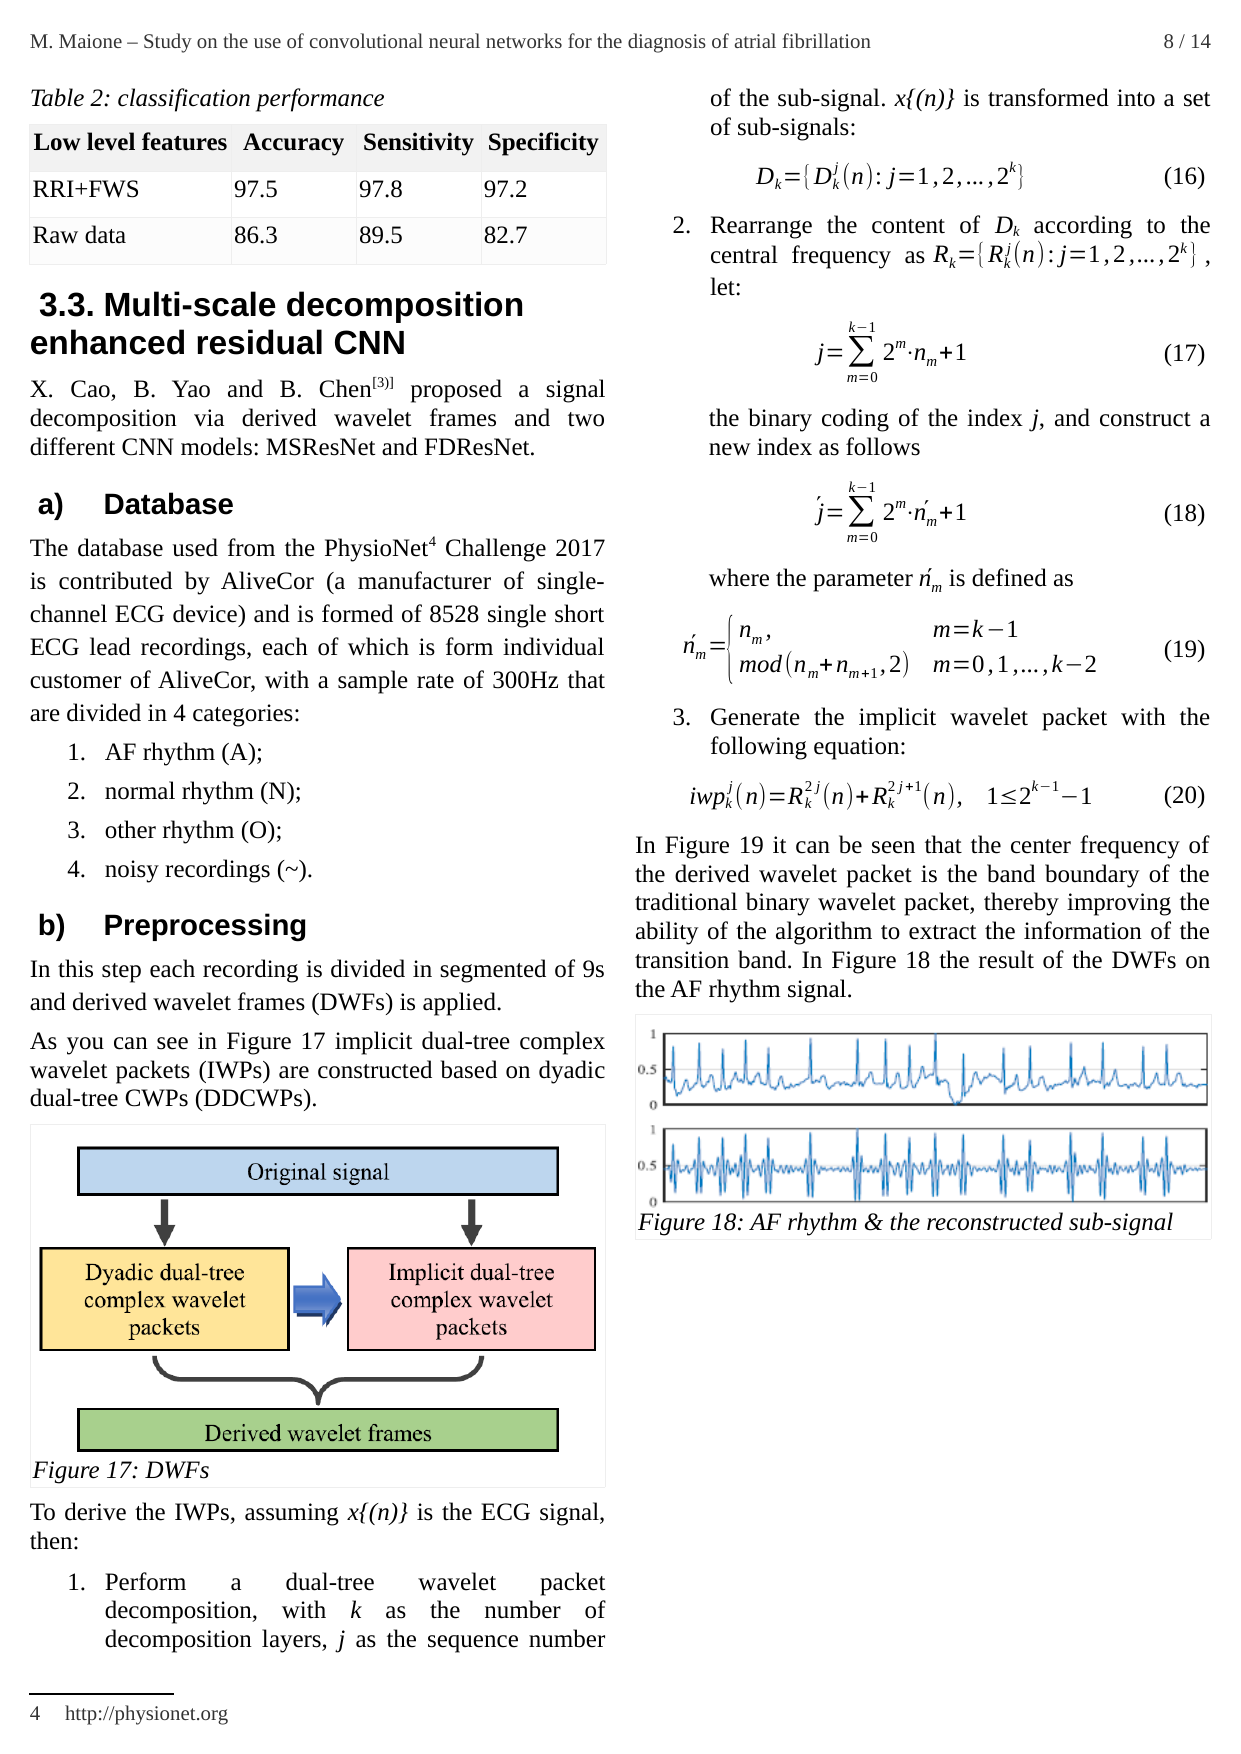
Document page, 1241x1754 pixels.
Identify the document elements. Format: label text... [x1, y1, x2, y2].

text Table 2: classification performance [29, 83, 605, 112]
list Perform a dual-tree wavelet packet decomposition, with k as the number of decomposition layers, j as the sequence number [67, 1567, 605, 1653]
table_cell 97.8 [357, 172, 481, 217]
subtitle Database [29, 487, 605, 521]
table_cell 97.5 [232, 172, 356, 217]
table_header [635, 152, 1147, 210]
text Figure 18: AF rhythm & the reconstructed sub-signal [638, 1208, 1208, 1236]
list normal rhythm (N); [67, 776, 605, 805]
table_header Sensitivity [357, 125, 481, 171]
text In this step each recording is divided in segmented of 9s and derived wavelet frames (DWFs) is applied. [29, 954, 605, 1016]
picture [637, 1029, 1208, 1208]
subtitle Multi-scale decomposition enhanced residual CNN [29, 284, 605, 362]
list Rearrange the content of Dk according to the central frequency as, let: [672, 210, 1211, 301]
text X. Cao, B. Yao and B. Chen[3] proposed a signal decomposition via derived wavelet frames and two different CNN models: MSResNet and FDResNet. [29, 374, 605, 461]
list Generate the implicit wavelet packet with the following equation: [672, 702, 1211, 760]
table_cell RRI+FWS [30, 172, 231, 217]
text The database used from the PhysioNet Challenge 2017 is contributed by AliveCor (a manufacturer of single-channel ECG device) and is formed of 8528 single short ECG lead recordings, each of which is form individual customer of AliveCor, with a sample rate of 300Hz that are divided in 4 categories: [29, 533, 605, 727]
table_cell 86.3 [232, 218, 356, 264]
picture [32, 1139, 603, 1456]
text To derive the IWPs, assuming x{(n)} is the ECG signal, then: [29, 1497, 605, 1555]
table_cell 82.7 [482, 218, 606, 264]
table_header [635, 607, 1147, 702]
table_header [635, 473, 1147, 563]
table_header (16) [1147, 152, 1211, 210]
table_header Accuracy [232, 125, 356, 171]
table_cell 97.2 [482, 172, 606, 217]
table_header (18) [1147, 473, 1211, 563]
table_header [635, 772, 1147, 830]
table_header (17) [1147, 313, 1211, 403]
list of the sub-signal. x{(n)} is transformed into a set of sub-signals: [672, 83, 1211, 141]
list AF rhythm (A); [67, 737, 605, 766]
table_cell 89.5 [357, 218, 481, 264]
text the binary coding of the index j, and construct a new index as follows [709, 403, 1211, 461]
table_header Low level features [30, 125, 231, 171]
text Figure 17: DWFs [32, 1456, 602, 1484]
text In Figure 19 it can be seen that the center frequency of the derived wavelet packet is the band boundary of the traditional binary wavelet packet, thereby improving the ability of the algorithm to extract the information of the transition band. In Figure 18 the result of the DWFs on the AF rhythm signal. [635, 830, 1211, 1002]
text where the parameteris defined as [709, 563, 1211, 596]
table_header [635, 313, 1147, 403]
table_cell Raw data [30, 218, 231, 264]
table_header (19) [1147, 607, 1211, 702]
text http://physionet.org [29, 1700, 605, 1724]
text As you can see in Figure 17 implicit dual-tree complex wavelet packets (IWPs) are constructed based on dyadic dual-tree CWPs (DDCWPs). [29, 1026, 605, 1112]
subtitle Preprocessing [29, 908, 605, 941]
list noisy recordings (~). [67, 854, 605, 883]
table_header Specificity [482, 125, 606, 171]
list other rhythm (O); [67, 815, 605, 844]
table_header (20) [1147, 772, 1211, 830]
